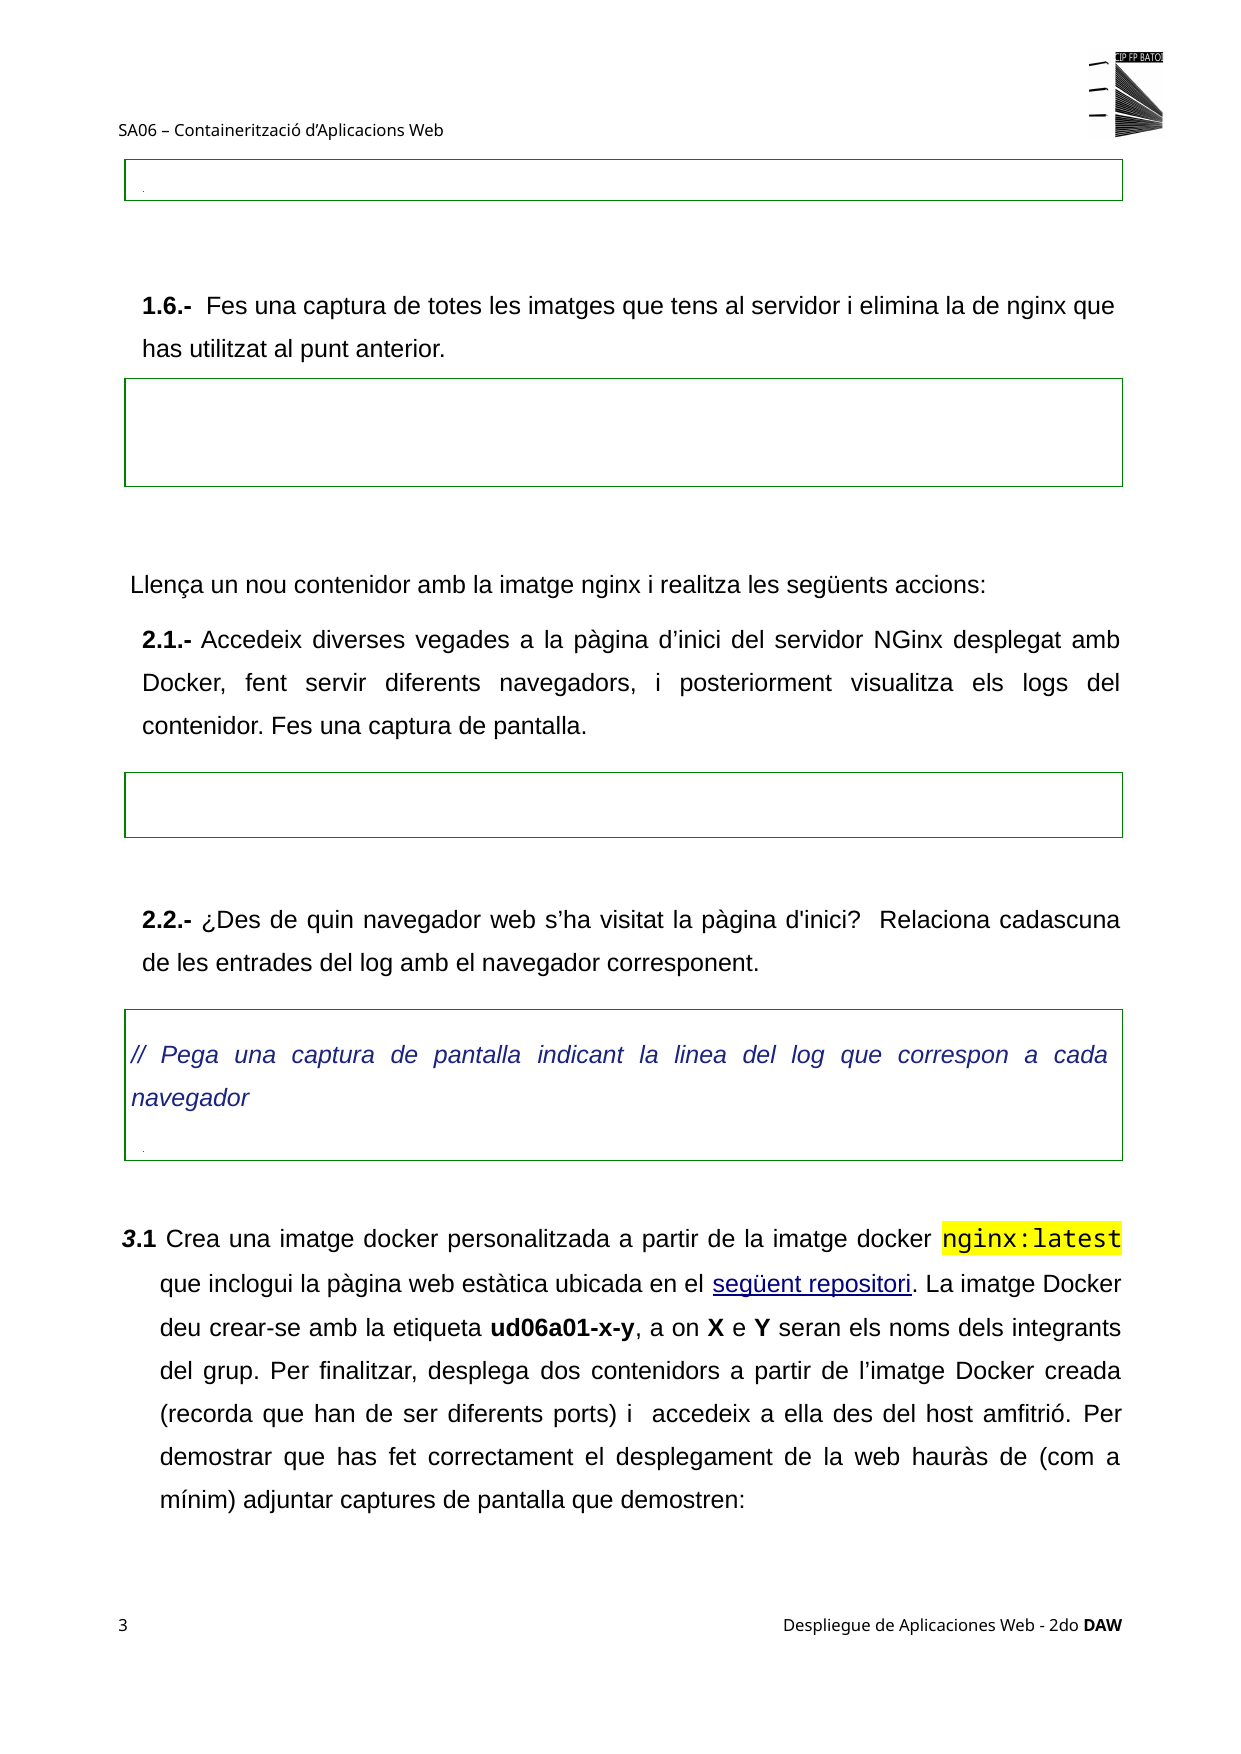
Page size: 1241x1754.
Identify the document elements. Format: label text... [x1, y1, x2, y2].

text 3.1 Crea una imatge docker personalitzada a partir de la imatge docker nginx:latest que inclogui la pàgina web estàtica ubicada en el següent repositori. La imatge Docker deu crear-se amb la etiqueta ud06a01-x-y, a on X e Y seran els noms dels integrants del grup. Per finalitzar, desplega dos contenidors a partir de l’imatge Docker creada (recorda que han de ser diferents ports) i accedeix a ella des del host amfitrió. Per demostrar que has fet correctament el desplegament de la web hauràs de (com a mínim) adjuntar captures de pantalla que demostren: [122, 1221, 1122, 1514]
list 1.6.- Fes una captura de totes les imatges que tens al servidor i elimina la de nginx que has utilitzat al punt anterior. [104, 291, 1122, 363]
list 2.1.- Accedeix diverses vegades a la pàgina d’inici del servidor NGinx desplegat amb Docker, fent servir diferents navegadors, i posteriorment visualitza els logs del contenidor. Fes una captura de pantalla. [104, 625, 1122, 740]
picture [1087, 49, 1165, 140]
table_header [126, 379, 1122, 486]
text Llença un nou contenidor amb la imatge nginx i realitza les següents accions: [130, 570, 1122, 599]
table_header [126, 160, 1122, 200]
list 2.2.- ¿Des de quin navegador web s’ha visitat la pàgina d'inici? Relaciona cadascuna de les entrades del log amb el navegador corresponent. [104, 905, 1122, 977]
table_header [126, 773, 1122, 837]
table_header // Pega una captura de pantalla indicant la linea del log que correspon a cada navegador [126, 1010, 1122, 1160]
